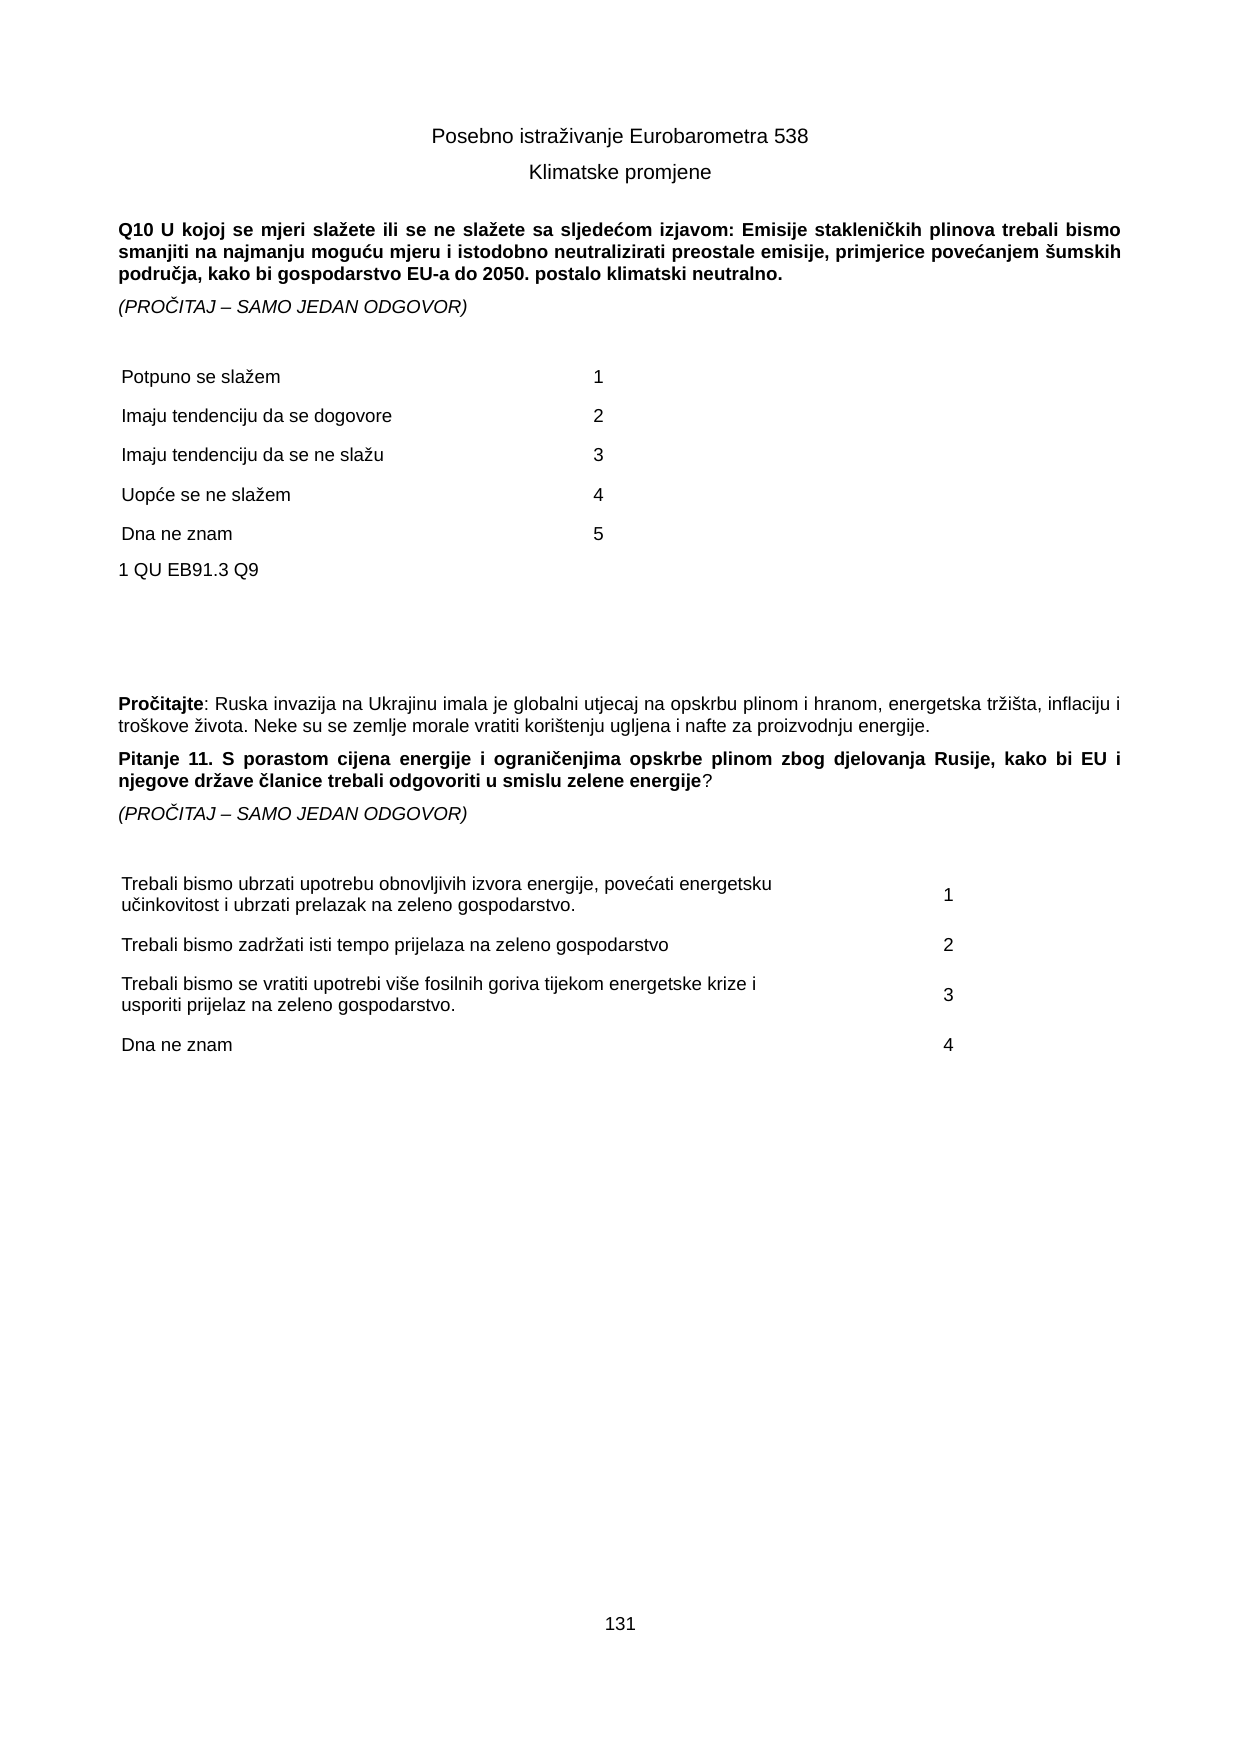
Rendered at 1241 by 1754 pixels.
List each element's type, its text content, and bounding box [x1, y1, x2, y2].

text 1 QU EB91.3 Q9 [118, 559, 1122, 581]
table_header 1 [468, 357, 606, 396]
text Q10 U kojoj se mjeri slažete ili se ne slažete sa sljedećom izjavom: Emisije stakleničkih plinova trebali bismo smanjiti na najmanju moguću mjeru i istodobno neutralizirati preostale emisije, primjerice povećanjem šumskih područja, kako bi gospodarstvo EU-a do 2050. postalo klimatski neutralno. [118, 219, 1122, 284]
table_cell Dna ne znam [118, 514, 468, 553]
text (PROČITAJ – SAMO JEDAN ODGOVOR) [118, 803, 1122, 824]
table_cell 2 [468, 396, 606, 435]
table_cell 4 [818, 1025, 956, 1064]
table_cell 5 [468, 514, 606, 553]
table_cell 4 [468, 475, 606, 514]
table_header Trebali bismo ubrzati upotrebu obnovljivih izvora energije, povećati energetsku učinkovitost i ubrzati prelazak na zeleno gospodarstvo. [118, 864, 818, 924]
table_cell 2 [818, 925, 956, 964]
table_cell Trebali bismo se vratiti upotrebi više fosilnih goriva tijekom energetske krize i usporiti prijelaz na zeleno gospodarstvo. [118, 964, 818, 1025]
text (PROČITAJ – SAMO JEDAN ODGOVOR) [118, 296, 1122, 317]
table_cell Trebali bismo zadržati isti tempo prijelaza na zeleno gospodarstvo [118, 925, 818, 964]
text Pitanje 11. S porastom cijena energije i ograničenjima opskrbe plinom zbog djelovanja Rusije, kako bi EU i njegove države članice trebali odgovoriti u smislu zelene energije? [118, 748, 1122, 791]
table_header Potpuno se slažem [118, 357, 468, 396]
table_header 1 [818, 864, 956, 924]
table_cell Imaju tendenciju da se ne slažu [118, 435, 468, 474]
table_cell Imaju tendenciju da se dogovore [118, 396, 468, 435]
table_cell Uopće se ne slažem [118, 475, 468, 514]
table_cell 3 [468, 435, 606, 474]
table_cell 3 [818, 964, 956, 1025]
text Pročitajte: Ruska invazija na Ukrajinu imala je globalni utjecaj na opskrbu plinom i hranom, energetska tržišta, inflaciju i troškove života. Neke su se zemlje morale vratiti korištenju ugljena i nafte za proizvodnju energije. [118, 693, 1122, 736]
table_cell Dna ne znam [118, 1025, 818, 1064]
